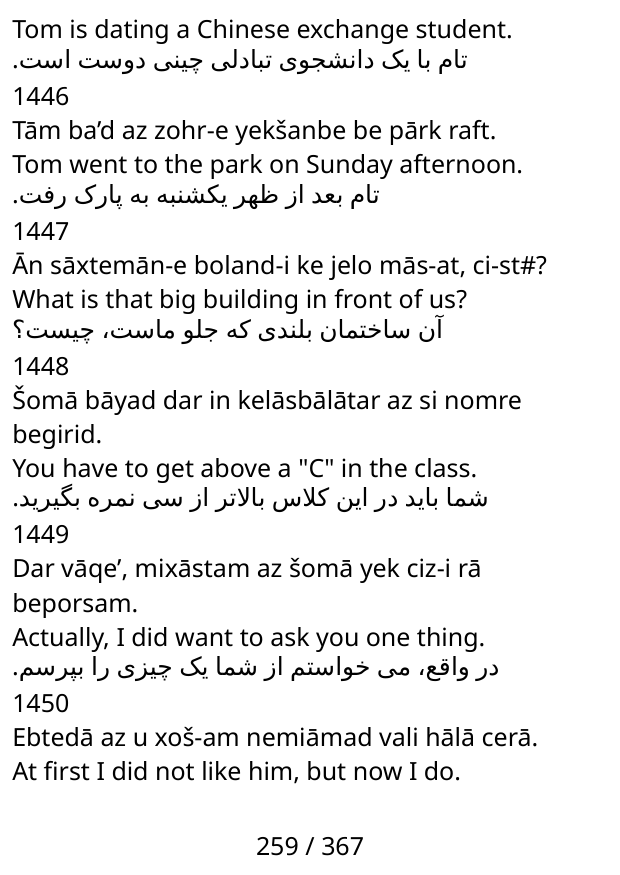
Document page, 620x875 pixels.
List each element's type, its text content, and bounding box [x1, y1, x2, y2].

text آن ساختمان بلندی که جلو ماست، چیست؟ [12, 316, 607, 348]
text شما باید در این کلاس بالاتر از سی نمره بگیرید. [12, 484, 607, 517]
text Ān sāxtemān-e boland-i ke jelo mās-at, ci-st#? [12, 247, 607, 282]
text تام با یک دانشجوی تبادلی چینی دوست است. [12, 46, 607, 79]
text Actually, I did want to ask you one thing. [12, 619, 607, 653]
text You have to get above a "C" in the class. [12, 450, 607, 484]
text Ebtedā az u xoš-am nemi‌āmad vali hālā cerā. [12, 720, 607, 754]
text 1447 [12, 213, 607, 247]
text 1449 [12, 517, 607, 551]
text Šomā bāyad dar in kelāsbālātar az si nomre begirid. [12, 382, 607, 450]
text At first I did not like him, but now I do. [12, 754, 607, 788]
text در واقع، می خواستم از شما یک چیزی را بپرسم. [12, 653, 607, 686]
text Tom is dating a Chinese exchange student. [12, 12, 607, 46]
text 1448 [12, 348, 607, 382]
text 1450 [12, 686, 607, 720]
text Tom went to the park on Sunday afternoon. [12, 147, 607, 181]
text Dar vāqe’, mi‌xāstam az šomā yek ciz-i rā beporsam. [12, 551, 607, 619]
text 1446 [12, 79, 607, 113]
text Tām ba’d az zohr-e yekšanbe be pārk raft. [12, 113, 607, 147]
text تام بعد از ظهر یکشنبه به پارک رفت. [12, 181, 607, 213]
text What is that big building in front of us? [12, 282, 607, 316]
